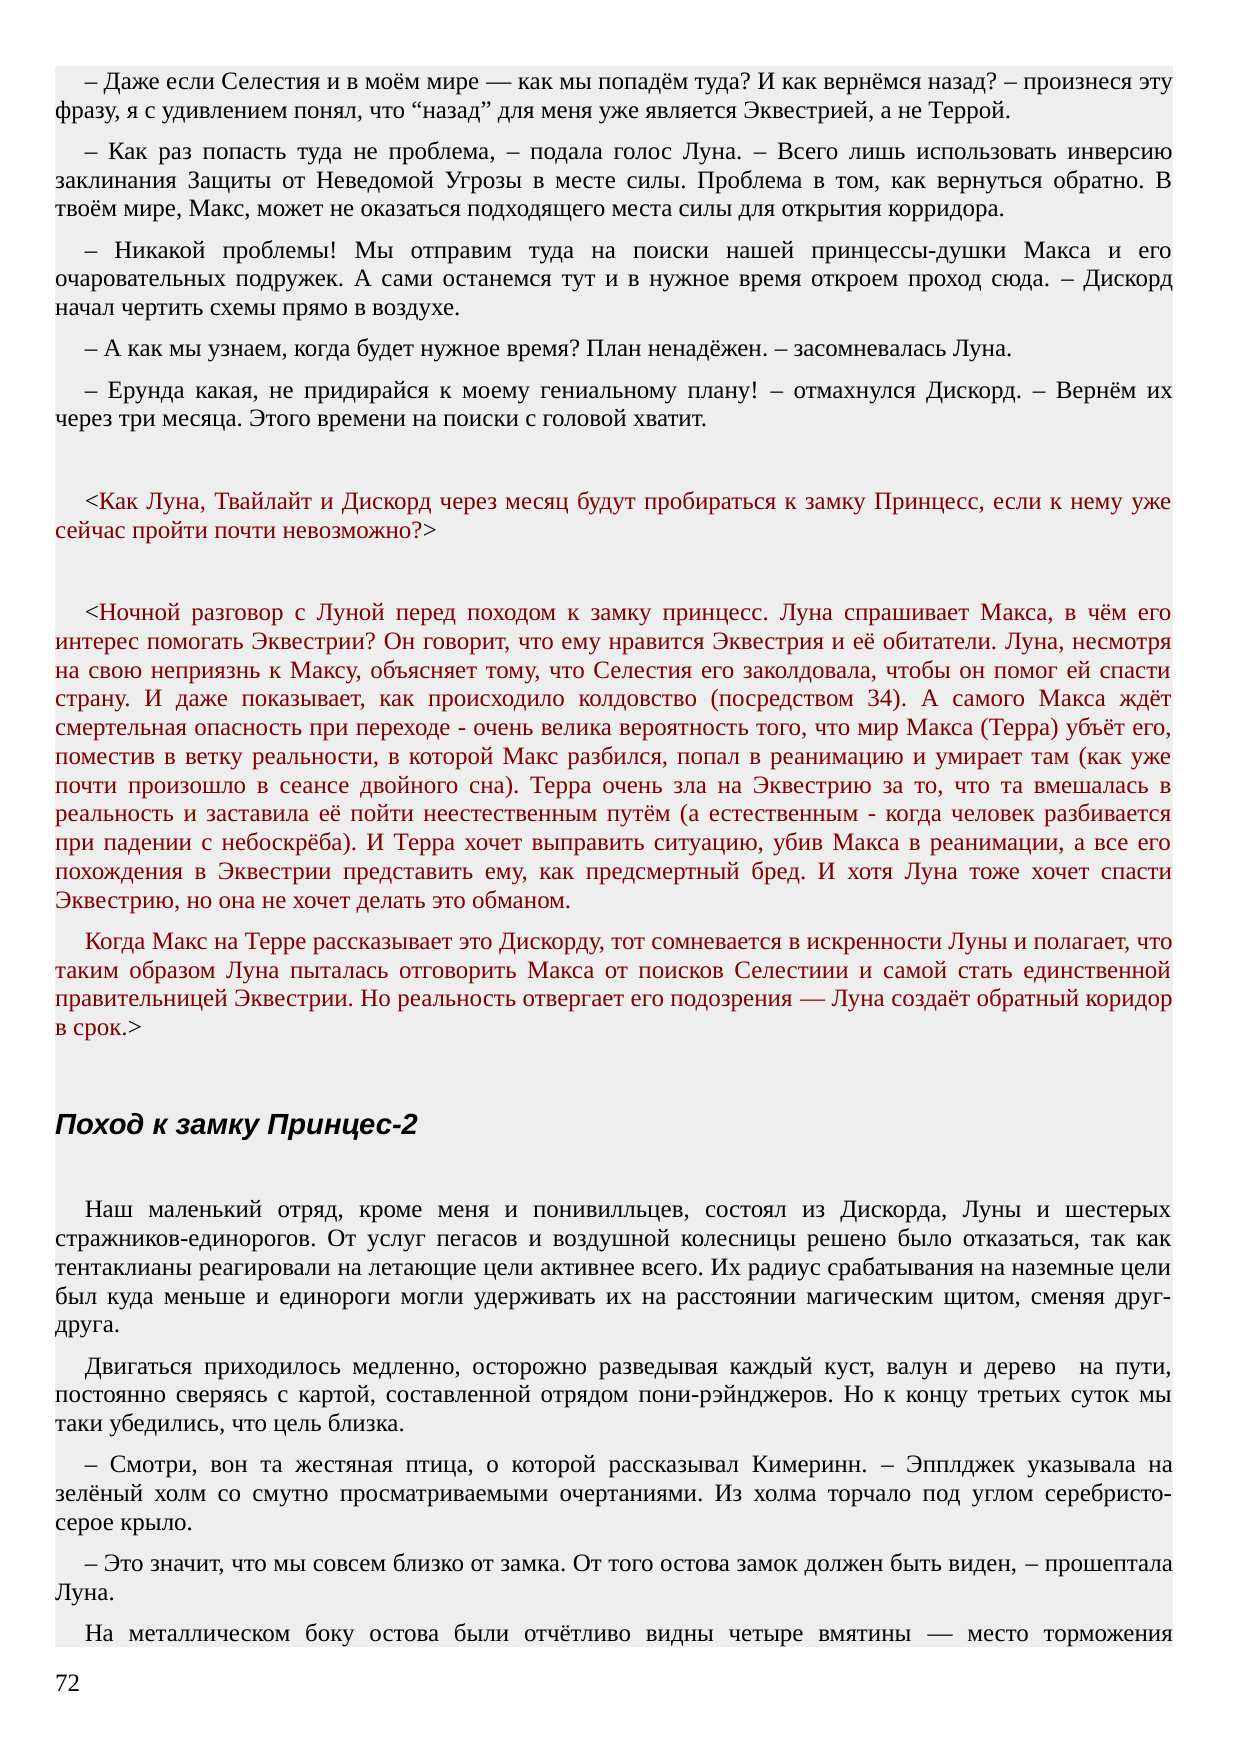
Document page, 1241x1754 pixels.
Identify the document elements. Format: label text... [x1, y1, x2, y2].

text – Как раз попасть туда не проблема, – подала голос Луна. – Всего лишь использовать инверсию заклинания Защиты от Неведомой Угрозы в месте силы. Проблема в том, как вернуться обратно. В твоём мире, Макс, может не оказаться подходящего места силы для открытия корридора. [55, 136, 1173, 222]
text – Никакой проблемы! Мы отправим туда на поиски нашей принцессы-душки Макса и его очаровательных подружек. А сами останемся тут и в нужное время откроем проход сюда. – Дискорд начал чертить схемы прямо в воздухе. [55, 235, 1173, 321]
text Когда Макс на Терре рассказывает это Дискорду, тот сомневается в искренности Луны и полагает, что таким образом Луна пыталась отговорить Макса от поисков Селестиии и самой стать единственной правительницей Эквестрии. Но реальность отвергает его подозрения — Луна создаёт обратный коридор в срок.> [55, 926, 1173, 1041]
subtitle Поход к замку Принцес-2 [55, 1107, 1173, 1141]
text – Смотри, вон та жестяная птица, о которой рассказывал Кимеринн. – Эпплджек указывала на зелёный холм со смутно просматриваемыми очертаниями. Из холма торчало под углом серебристо-серое крыло. [55, 1449, 1173, 1536]
text – Даже если Селестия и в моём мире — как мы попадём туда? И как вернёмся назад? – произнеся эту фразу, я с удивлением понял, что “назад” для меня уже является Эквестрией, а не Террой. [55, 66, 1173, 123]
text Наш маленький отряд, кроме меня и понивилльцев, состоял из Дискорда, Луны и шестерых стражников-единорогов. От услуг пегасов и воздушной колесницы решено было отказаться, так как тентаклианы реагировали на летающие цели активнее всего. Их радиус срабатывания на наземные цели был куда меньше и единороги могли удерживать их на расстоянии магическим щитом, сменяя друг-друга. [55, 1194, 1173, 1338]
text – Ерунда какая, не придирайся к моему гениальному плану! – отмахнулся Дискорд. – Вернём их через три месяца. Этого времени на поиски с головой хватит. [55, 375, 1173, 432]
text <Ночной разговор с Луной перед походом к замку принцесс. Луна спрашивает Макса, в чём его интерес помогать Эквестрии? Он говорит, что ему нравится Эквестрия и её обитатели. Луна, несмотря на свою неприязнь к Максу, объясняет тому, что Селестия его заколдовала, чтобы он помог ей спасти страну. И даже показывает, как происходило колдовство (посредством 34). А самого Макса ждёт смертельная опасность при переходе - очень велика вероятность того, что мир Макса (Терра) убъёт его, поместив в ветку реальности, в которой Макс разбился, попал в реанимацию и умирает там (как уже почти произошло в сеансе двойного сна). Терра очень зла на Эквестрию за то, что та вмешалась в реальность и заставила её пойти неестественным путём (а естественным - когда человек разбивается при падении с небоскрёба). И Терра хочет выправить ситуацию, убив Макса в реанимации, а все его похождения в Эквестрии представить ему, как предсмертный бред. И хотя Луна тоже хочет спасти Эквестрию, но она не хочет делать это обманом. [55, 597, 1173, 913]
text – Это значит, что мы совсем близко от замка. От того остова замок должен быть виден, – прошептала Луна. [55, 1548, 1173, 1606]
text Двигаться приходилось медленно, осторожно разведывая каждый куст, валун и дерево на пути, постоянно сверяясь с картой, составленной отрядом пони-рэйнджеров. Но к концу третьих суток мы таки убедились, что цель близка. [55, 1351, 1173, 1437]
text – А как мы узнаем, когда будет нужное время? План ненадёжен. – засомневалась Луна. [55, 333, 1173, 362]
text На металлическом боку остова были отчётливо видны четыре вмятины — место торможения [55, 1618, 1173, 1647]
text <Как Луна, Твайлайт и Дискорд через месяц будут пробираться к замку Принцесс, если к нему уже сейчас пройти почти невозможно?> [55, 486, 1173, 543]
